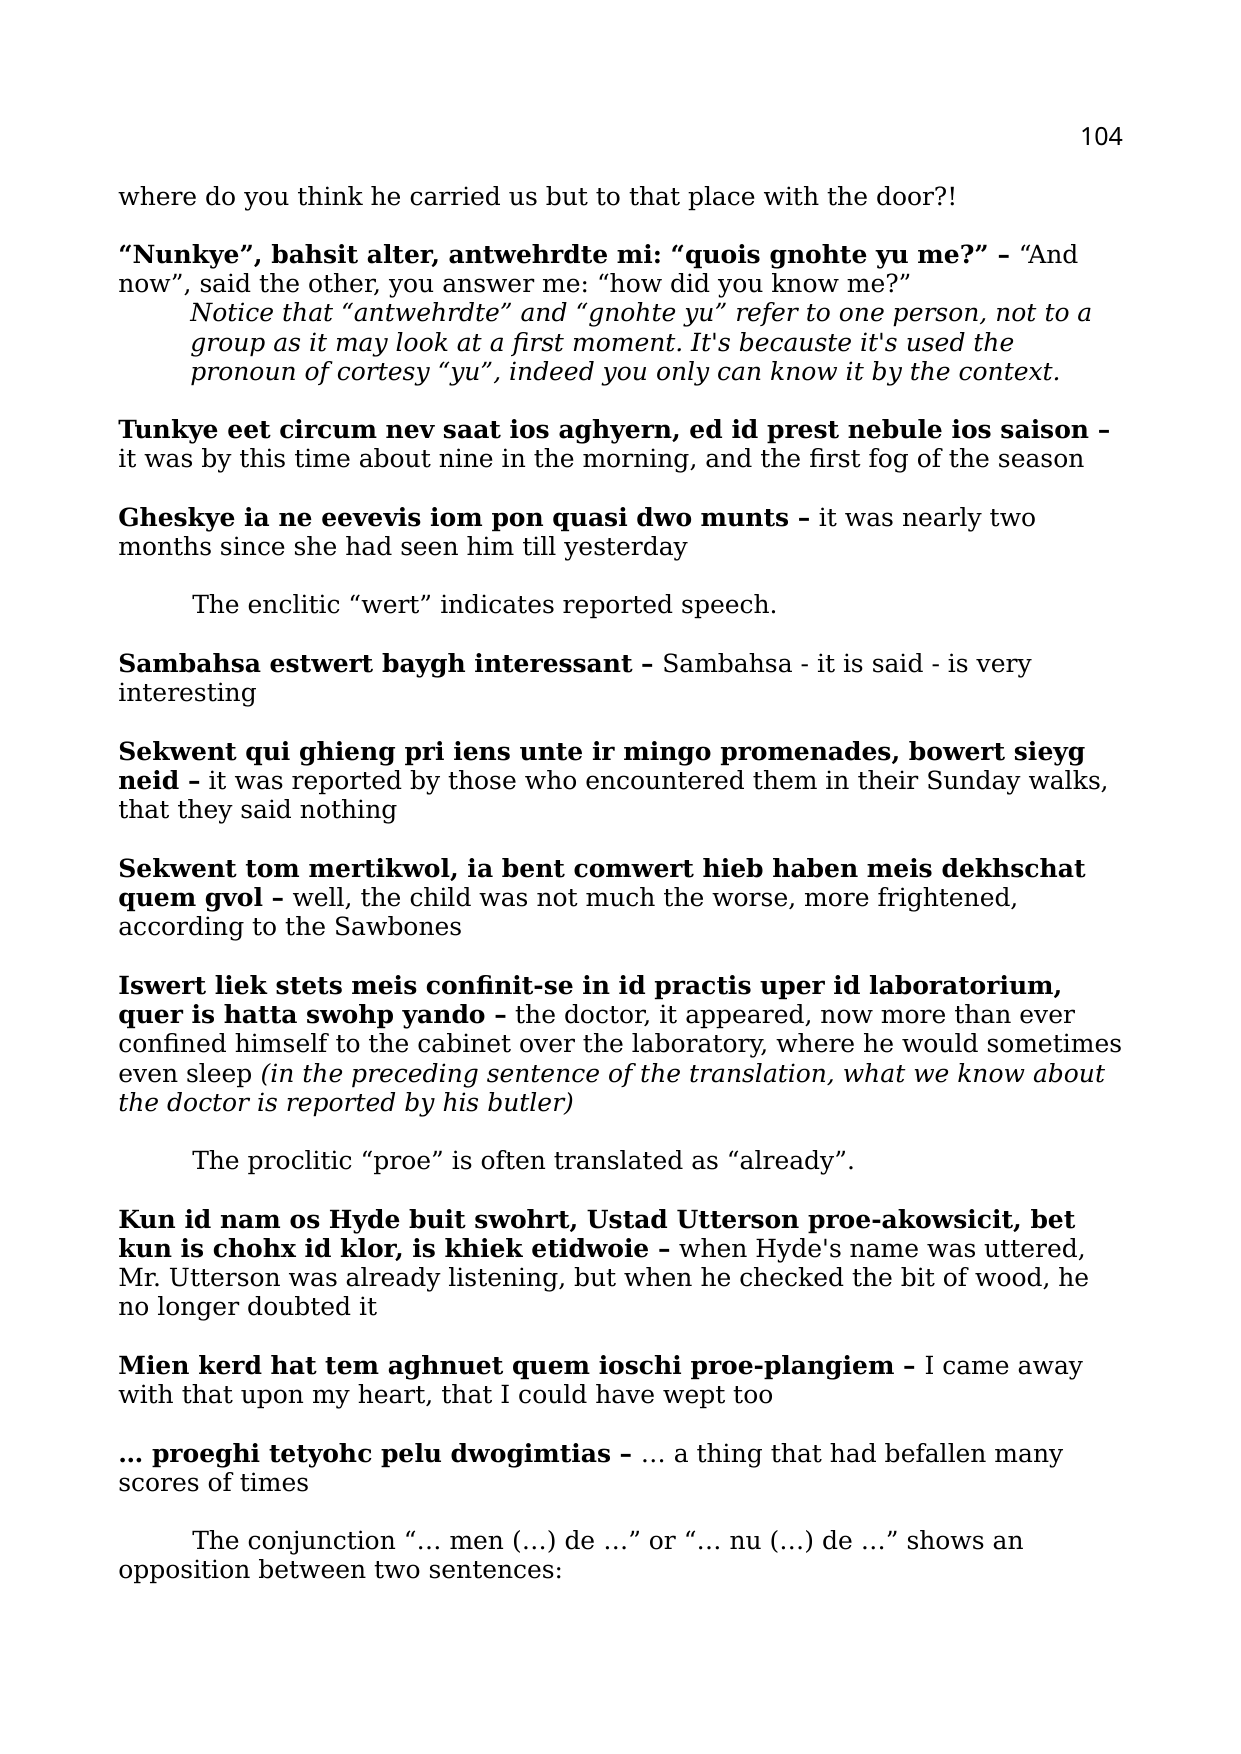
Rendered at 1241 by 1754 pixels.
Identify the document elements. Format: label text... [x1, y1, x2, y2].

text where do you think he carried us but to that place with the door?! [118, 182, 1123, 211]
text Sekwent qui ghieng pri iens unte ir mingo promenades, bowert sieyg neid – it was reported by those who encountered them in their Sunday walks, that they said nothing [118, 737, 1123, 824]
text Iswert liek stets meis confinit-se in id practis uper id laboratorium, quer is hatta swohp yando – the doctor, it appeared, now more than ever confined himself to the cabinet over the laboratory, where he would sometimes even sleep (in the preceding sentence of the translation, what we know about the doctor is reported by his butler) [118, 971, 1123, 1117]
text … proeghi tetyohc pelu dwogimtias – … a thing that had befallen many scores of times [118, 1438, 1123, 1497]
text “Nunkye”, bahsit alter, antwehrdte mi: “quois gnohte yu me?” – “And now”, said the other, you answer me: “how did you know me?” [118, 240, 1123, 298]
text The conjunction “… men (…) de …” or “… nu (…) de …” shows an opposition between two sentences: [118, 1526, 1123, 1584]
text The proclitic “proe” is often translated as “already”. [118, 1146, 1123, 1175]
text Tunkye eet circum nev saat ios aghyern, ed id prest nebule ios saison – it was by this time about nine in the morning, and the first fog of the season [118, 415, 1123, 474]
text Gheskye ia ne eevevis iom pon quasi dwo munts – it was nearly two months since she had seen him till yesterday [118, 503, 1123, 561]
text Sekwent tom mertikwol, ia bent comwert hieb haben meis dekhschat quem gvol – well, the child was not much the worse, more frightened, according to the Sawbones [118, 854, 1123, 942]
text The enclitic “wert” indicates reported speech. [118, 591, 1123, 620]
text Mien kerd hat tem aghnuet quem ioschi proe-plangiem – I came away with that upon my heart, that I could have wept too [118, 1351, 1123, 1409]
text Kun id nam os Hyde buit swohrt, Ustad Utterson proe-akowsicit, bet kun is chohx id klor, is khiek etidwoie – when Hyde's name was uttered, Mr. Utterson was already listening, but when he checked the bit of wood, he no longer doubted it [118, 1204, 1123, 1322]
text Notice that “antwehrdte” and “gnohte yu” refer to one person, not to a group as it may look at a first moment. It's becauste it's used the pronoun of cortesy “yu”, indeed you only can know it by the context. [190, 298, 1123, 386]
text Sambahsa estwert baygh interessant – Sambahsa - it is said - is very interesting [118, 649, 1123, 707]
